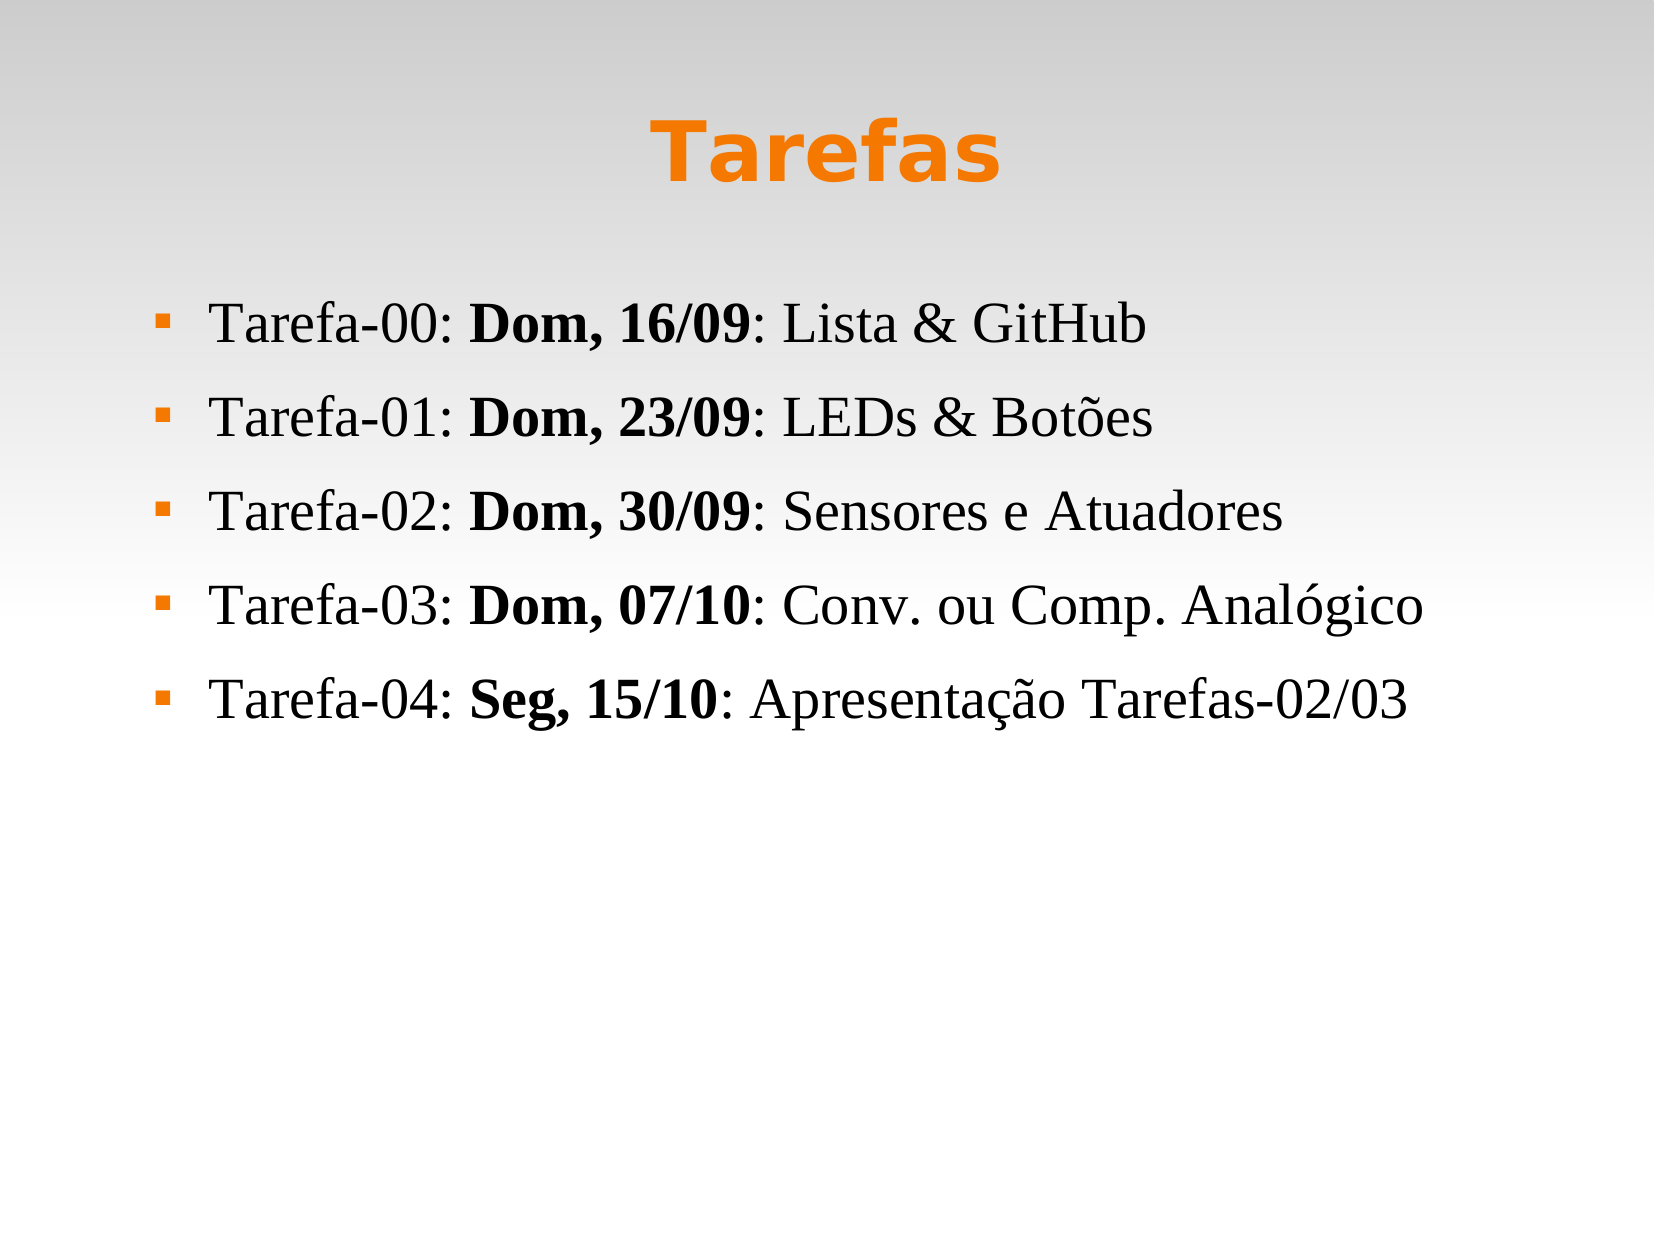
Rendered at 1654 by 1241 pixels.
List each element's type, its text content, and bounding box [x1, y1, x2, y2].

list Tarefa-00: Dom, 16/09: Lista & GitHub Tarefa-01: Dom, 23/09: LEDs & Botões Tarefa-02: Dom, 30/09: Sensores e Atuadores Tarefa-03: Dom, 07/10: Conv. ou Comp. Analógico Tarefa-04: Seg, 15/10: Apresentação Tarefas-02/03 [67, 290, 1592, 1211]
title Tarefas [82, 49, 1571, 257]
